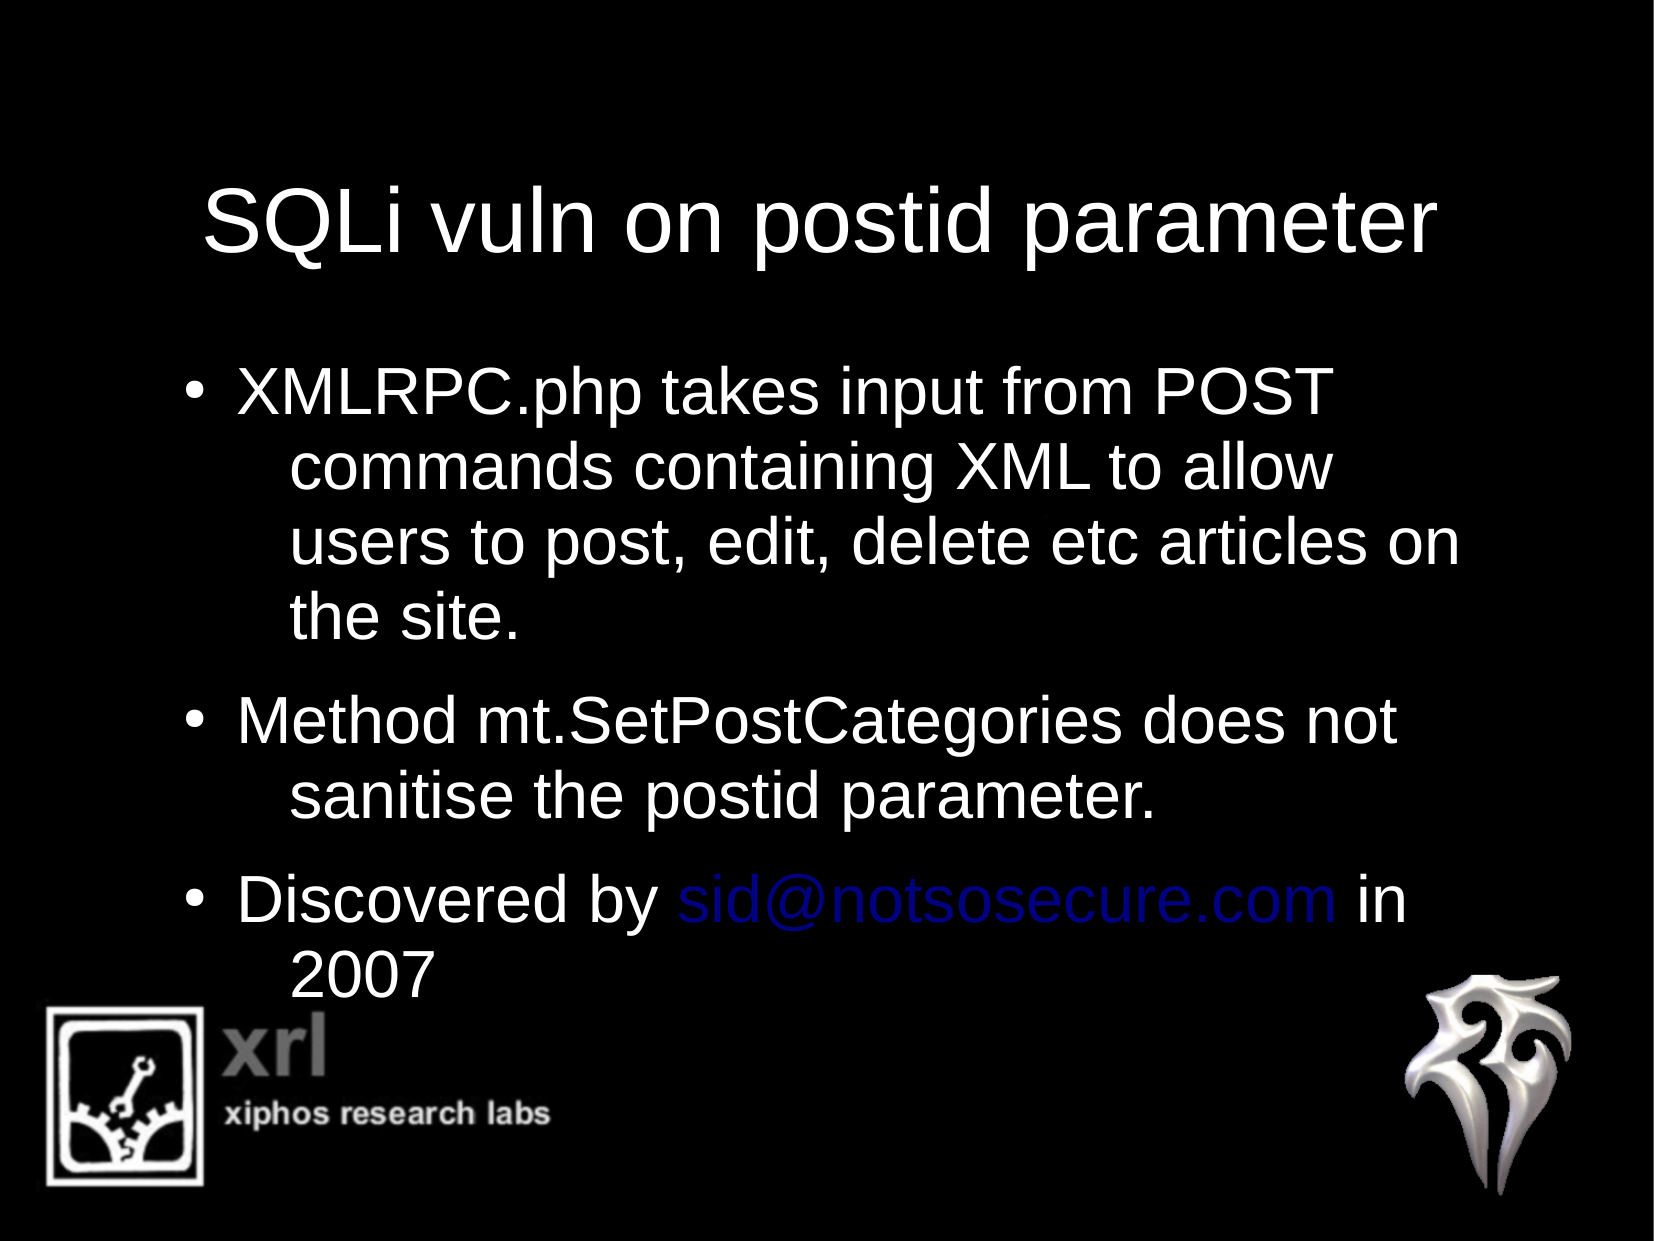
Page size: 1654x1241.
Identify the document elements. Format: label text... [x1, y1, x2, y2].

picture [0, 0, 1654, 1241]
list XMLRPC.php takes input from POST commands containing XML to allow users to post, edit, delete etc articles on the site. Method mt.SetPostCategories does not sanitise the postid parameter. Discovered by sid@notsosecure.com in 2007 [147, 354, 1506, 1241]
title SQLi vuln on postid parameter [135, 117, 1506, 325]
